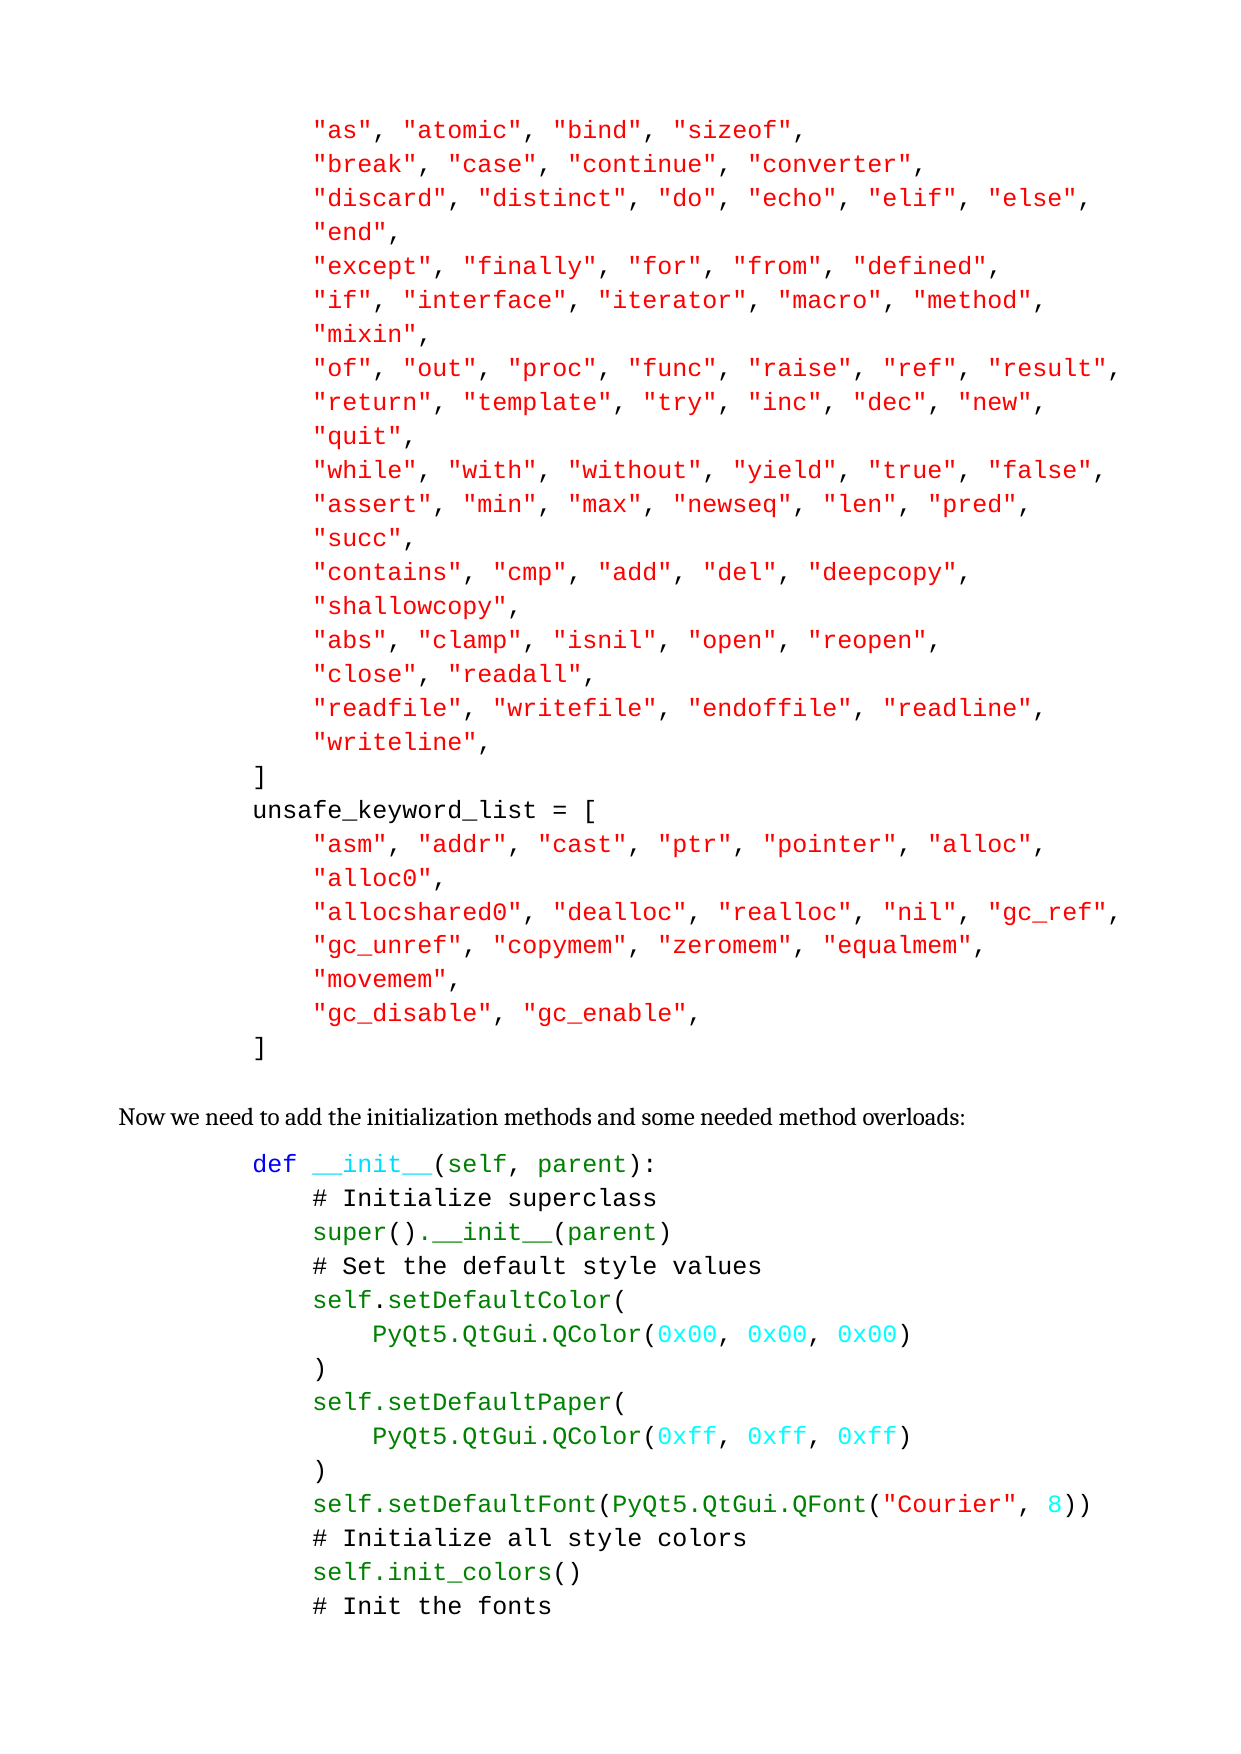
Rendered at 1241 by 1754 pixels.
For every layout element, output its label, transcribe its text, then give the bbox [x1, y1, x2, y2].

text "except", "finally", "for", "from", "defined", [192, 254, 1122, 282]
text "of", "out", "proc", "func", "raise", "ref", "result", [192, 356, 1122, 384]
text self.setDefaultFont(PyQt5.QtGui.QFont("Courier", 8)) [192, 1492, 1122, 1520]
text ) [192, 1458, 1122, 1486]
text "readfile", "writefile", "endoffile", "readline", [192, 695, 1122, 724]
text "close", "readall", [192, 661, 1122, 690]
text "assert", "min", "max", "newseq", "len", "pred", [192, 492, 1122, 520]
text PyQt5.QtGui.QColor(0x00, 0x00, 0x00) [192, 1322, 1122, 1350]
text PyQt5.QtGui.QColor(0xff, 0xff, 0xff) [192, 1424, 1122, 1452]
text "if", "interface", "iterator", "macro", "method", [192, 288, 1122, 316]
text "abs", "clamp", "isnil", "open", "reopen", [192, 627, 1122, 656]
text unsafe_keyword_list = [ [192, 797, 1122, 826]
text ) [192, 1356, 1122, 1384]
text "contains", "cmp", "add", "del", "deepcopy", [192, 559, 1122, 588]
text # Init the fonts [192, 1593, 1122, 1622]
text "movemem", [192, 967, 1122, 995]
text # Initialize superclass [192, 1186, 1122, 1214]
text "mixin", [192, 322, 1122, 350]
text "gc_unref", "copymem", "zeromem", "equalmem", [192, 933, 1122, 961]
text "break", "case", "continue", "converter", [192, 152, 1122, 180]
text "while", "with", "without", "yield", "true", "false", [192, 458, 1122, 486]
text def __init__(self, parent): [192, 1152, 1122, 1180]
text "allocshared0", "dealloc", "realloc", "nil", "gc_ref", [192, 899, 1122, 927]
text super().__init__(parent) [192, 1220, 1122, 1248]
text ] [192, 763, 1122, 792]
text "alloc0", [192, 865, 1122, 893]
text self.setDefaultPaper( [192, 1390, 1122, 1418]
text "gc_disable", "gc_enable", [192, 1001, 1122, 1029]
text "quit", [192, 424, 1122, 452]
text "end", [192, 220, 1122, 248]
text "succ", [192, 526, 1122, 554]
text self.init_colors() [192, 1559, 1122, 1588]
text self.setDefaultColor( [192, 1288, 1122, 1316]
text "shallowcopy", [192, 593, 1122, 622]
text Now we need to add the initialization methods and some needed method overloads: [118, 1103, 1122, 1132]
text "asm", "addr", "cast", "ptr", "pointer", "alloc", [192, 831, 1122, 859]
text "as", "atomic", "bind", "sizeof", [192, 118, 1122, 146]
text "discard", "distinct", "do", "echo", "elif", "else", [192, 186, 1122, 214]
text "return", "template", "try", "inc", "dec", "new", [192, 390, 1122, 418]
text # Initialize all style colors [192, 1526, 1122, 1554]
text ] [192, 1035, 1122, 1063]
text "writeline", [192, 729, 1122, 758]
text # Set the default style values [192, 1254, 1122, 1282]
